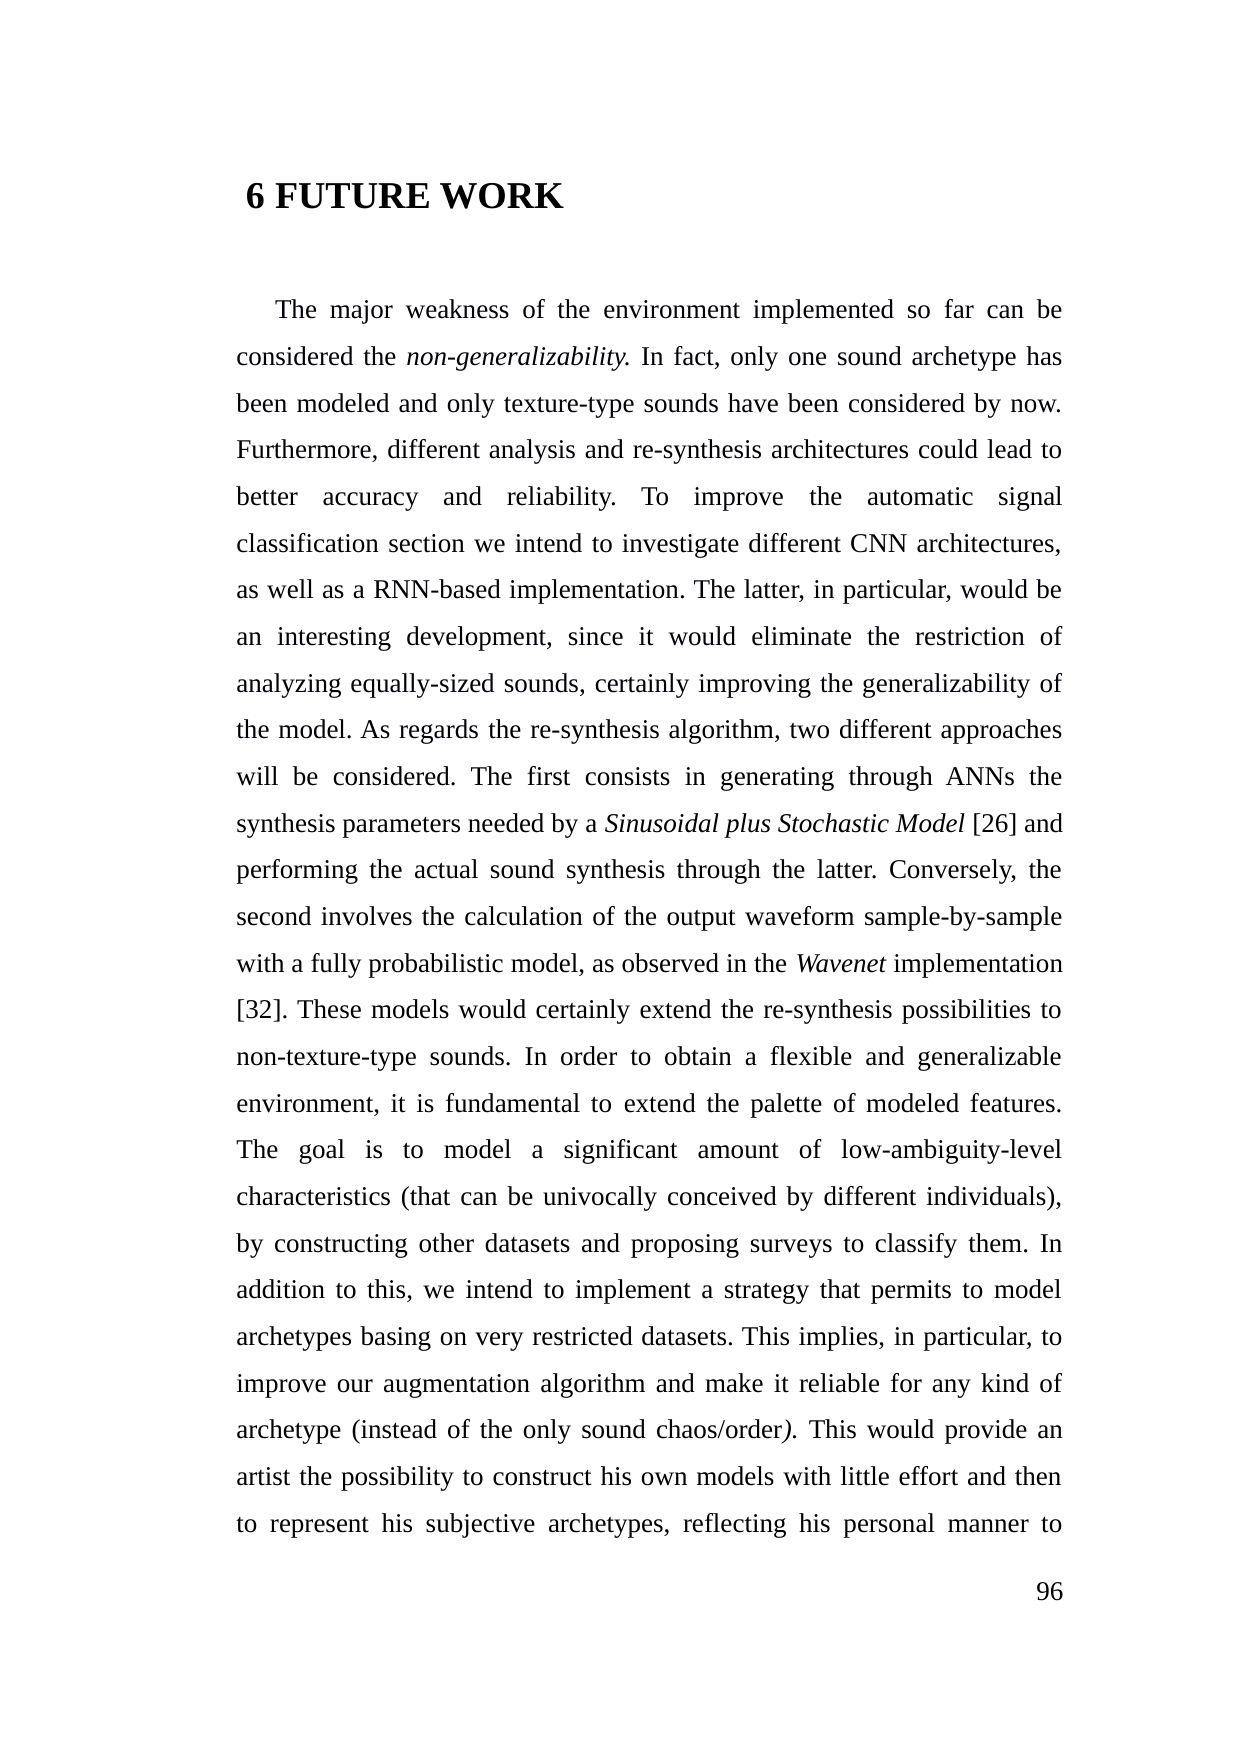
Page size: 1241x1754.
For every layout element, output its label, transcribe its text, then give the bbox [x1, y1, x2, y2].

subtitle FUTURE WORK [236, 173, 1063, 216]
text The major weakness of the environment implemented so far can be considered the non-generalizability. In fact, only one sound archetype has been modeled and only texture-type sounds have been considered by now. Furthermore, different analysis and re-synthesis architectures could lead to better accuracy and reliability. To improve the automatic signal classification section we intend to investigate different CNN architectures, as well as a RNN-based implementation. The latter, in particular, would be an interesting development, since it would eliminate the restriction of analyzing equally-sized sounds, certainly improving the generalizability of the model. As regards the re‑synthesis algorithm, two different approaches will be considered. The first consists in generating through ANNs the synthesis parameters needed by a Sinusoidal plus Stochastic Model [26] and performing the actual sound synthesis through the latter. Conversely, the second involves the calculation of the output waveform sample-by-sample with a fully probabilistic model, as observed in the Wavenet implementation [32]. These models would certainly extend the re-synthesis possibilities to non-texture-type sounds. In order to obtain a flexible and generalizable environment, it is fundamental to extend the palette of modeled features. The goal is to model a significant amount of low-ambiguity-level characteristics (that can be univocally conceived by different individuals), by constructing other datasets and proposing surveys to classify them. In addition to this, we intend to implement a strategy that permits to model archetypes basing on very restricted datasets. This implies, in particular, to improve our augmentation algorithm and make it reliable for any kind of archetype (instead of the only sound chaos/order). This would provide an artist the possibility to construct his own models with little effort and then to represent his subjective archetypes, reflecting his personal manner to [236, 294, 1063, 1538]
